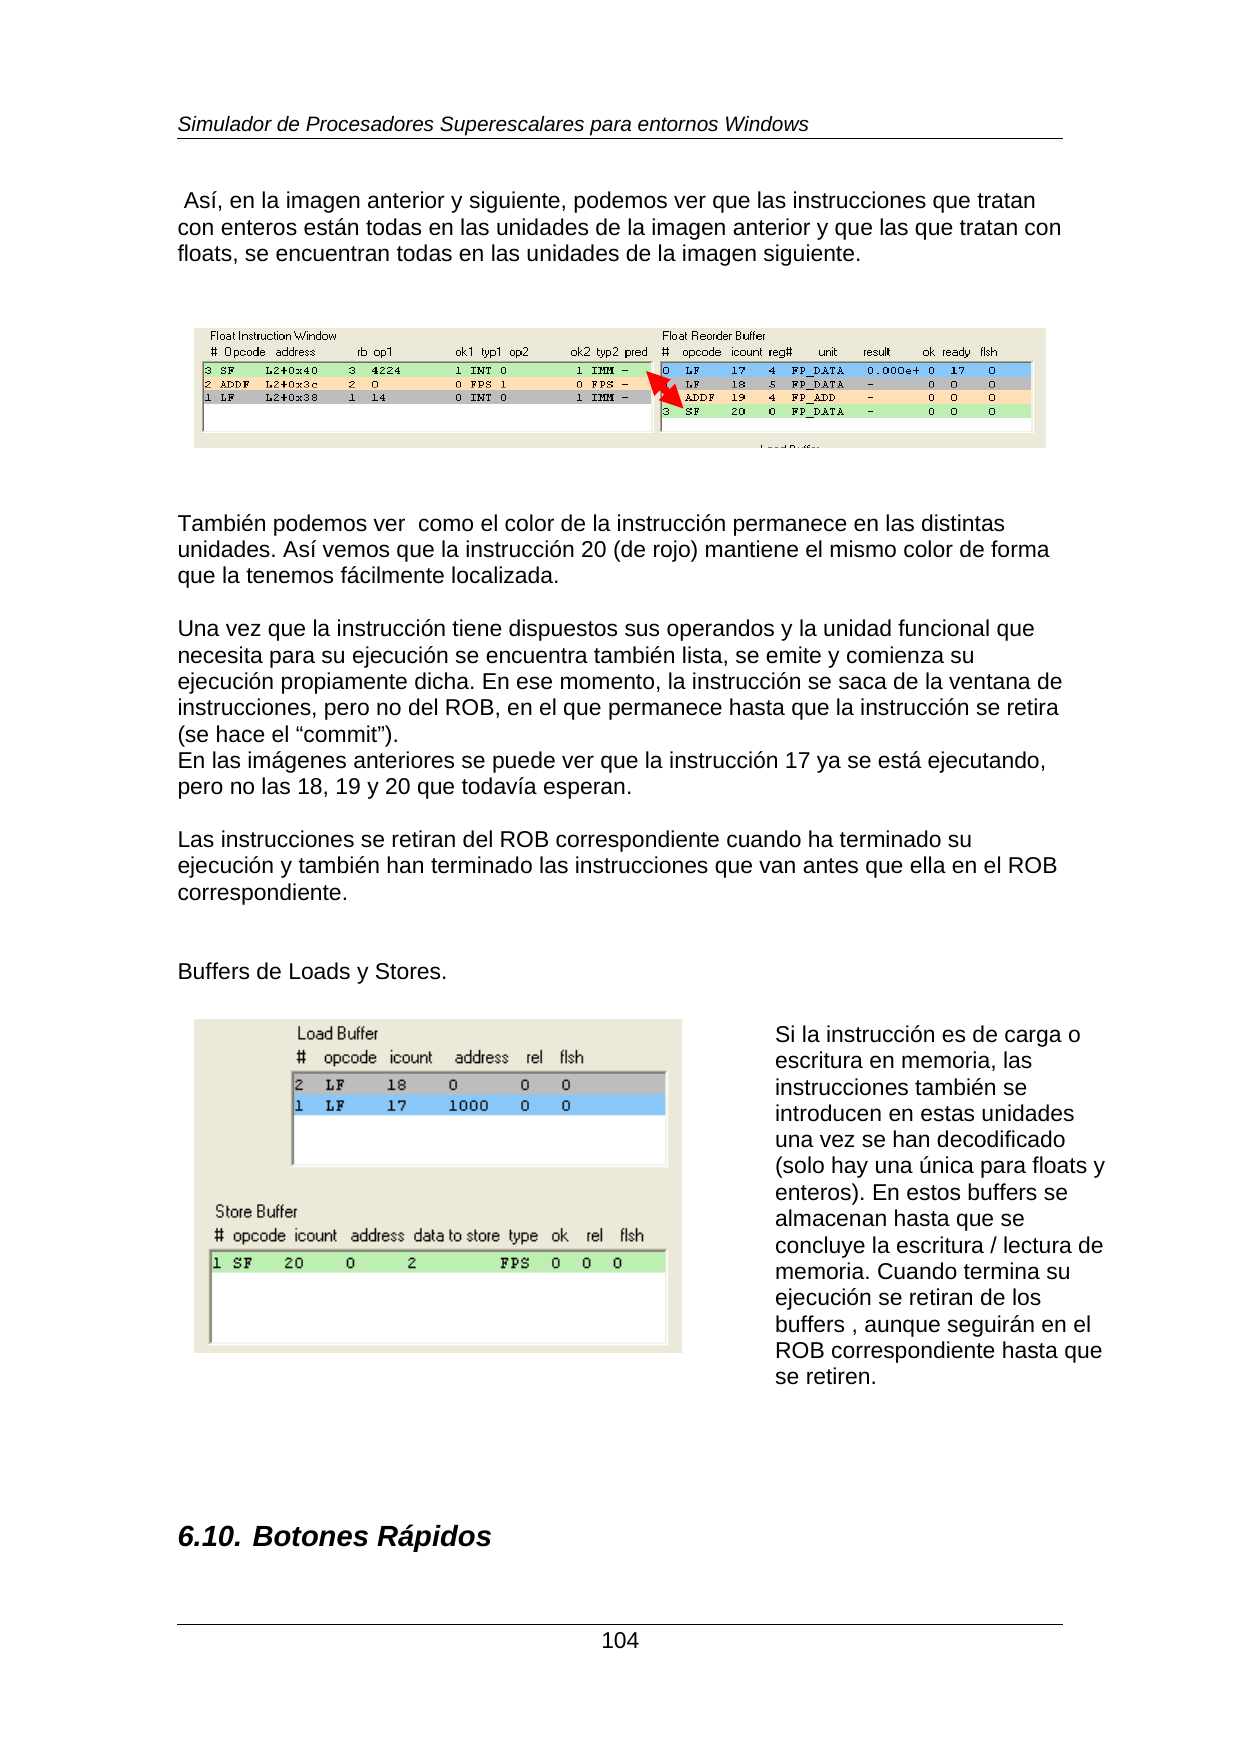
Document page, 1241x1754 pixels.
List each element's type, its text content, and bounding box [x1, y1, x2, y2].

picture [193, 328, 1046, 448]
text Así, en la imagen anterior y siguiente, podemos ver que las instrucciones que tratan con enteros están todas en las unidades de la imagen anterior y que las que tratan con floats, se encuentran todas en las unidades de la imagen siguiente. [177, 187, 1063, 266]
text Buffers de Loads y Stores. [177, 958, 1063, 984]
picture [193, 1019, 683, 1353]
text También podemos ver como el color de la instrucción permanece en las distintas unidades. Así vemos que la instrucción 20 (de rojo) mantiene el mismo color de forma que la tenemos fácilmente localizada. [177, 510, 1063, 589]
text Una vez que la instrucción tiene dispuestos sus operandos y la unidad funcional que necesita para su ejecución se encuentra también lista, se emite y comienza su ejecución propiamente dicha. En ese momento, la instrucción se saca de la ventana de instrucciones, pero no del ROB, en el que permanece hasta que la instrucción se retira (se hace el “commit”). [177, 615, 1063, 747]
text Las instrucciones se retiran del ROB correspondiente cuando ha terminado su ejecución y también han terminado las instrucciones que van antes que ella en el ROB correspondiente. [177, 826, 1063, 905]
text En las imágenes anteriores se puede ver que la instrucción 17 ya se está ejecutando, pero no las 18, 19 y 20 que todavía esperan. [177, 747, 1063, 800]
text Si la instrucción es de carga o escritura en memoria, las instrucciones también se introducen en estas unidades una vez se han decodificado (solo hay una única para floats y enteros). En estos buffers se almacenan hasta que se concluye la escritura / lectura de memoria. Cuando termina su ejecución se retiran de los buffers , aunque seguirán en el ROB correspondiente hasta que se retiren. [775, 1021, 1117, 1390]
subtitle Botones Rápidos [177, 1519, 1063, 1552]
